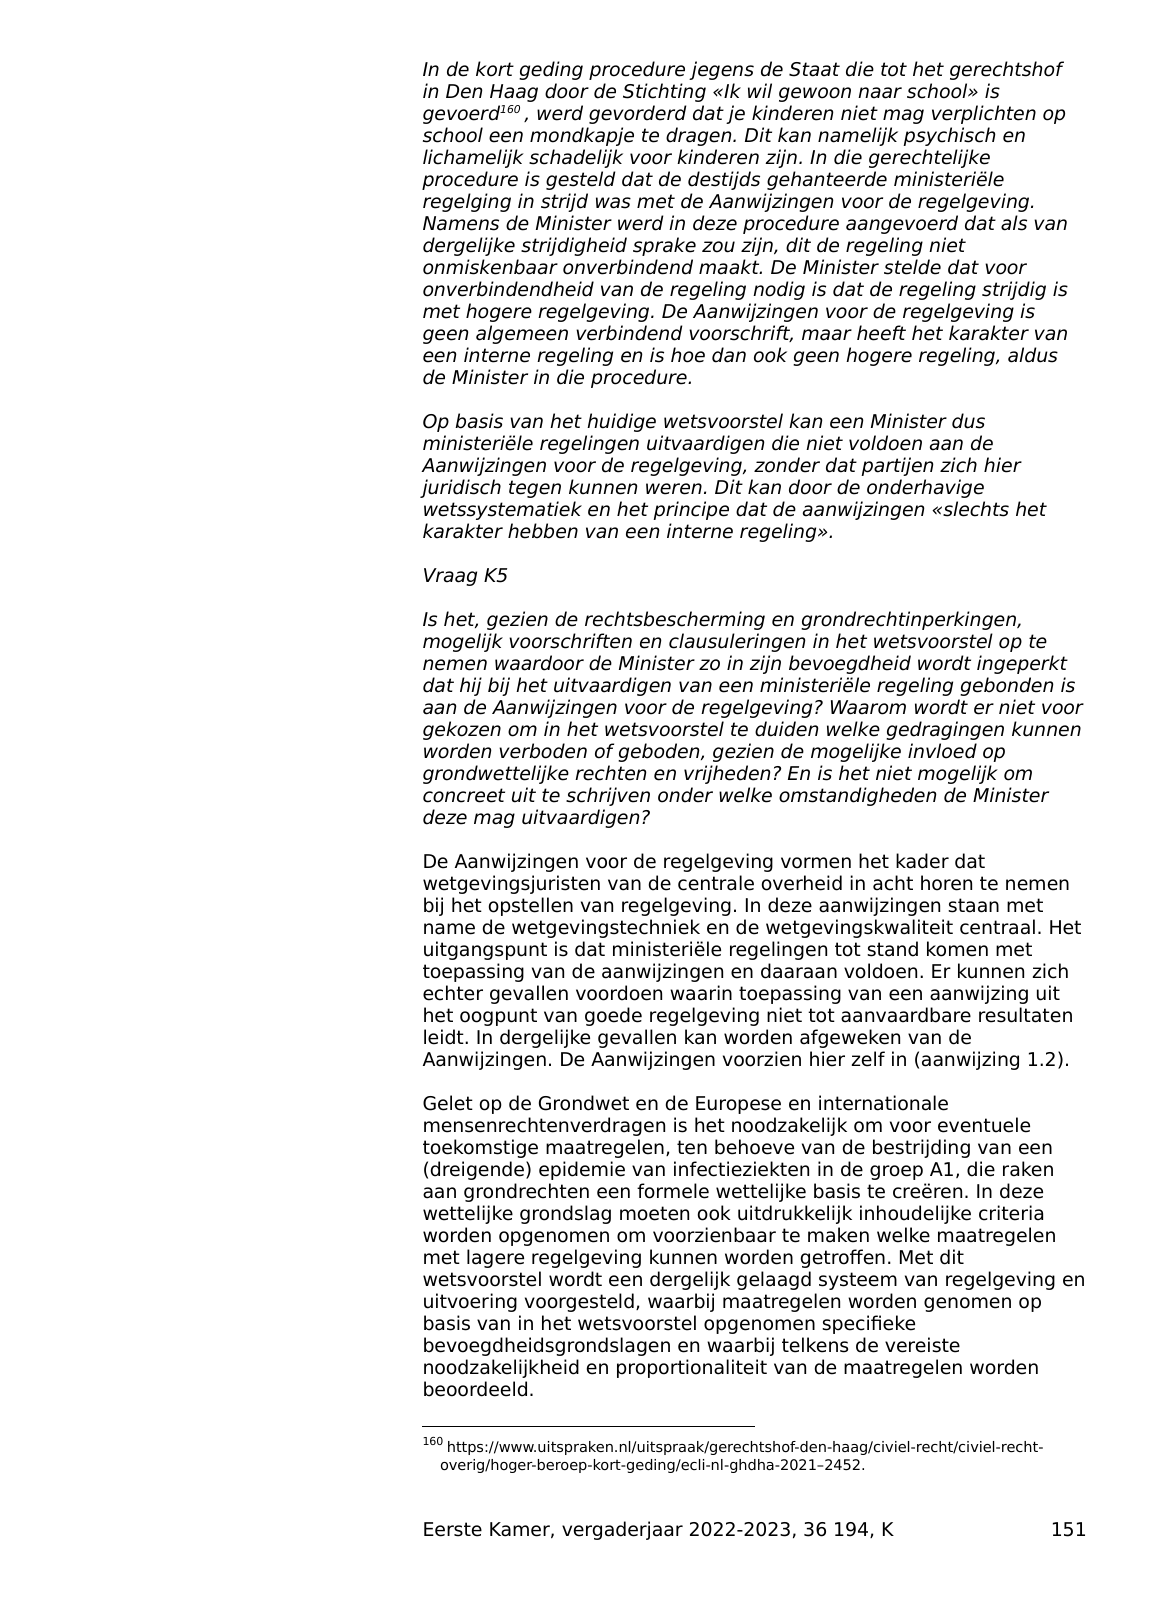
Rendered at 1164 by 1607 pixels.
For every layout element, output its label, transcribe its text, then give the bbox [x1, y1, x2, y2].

text Gelet op de Grondwet en de Europese en internationale mensenrechtenverdragen is het noodzakelijk om voor eventuele toekomstige maatregelen, ten behoeve van de bestrijding van een (dreigende) epidemie van infectieziekten in de groep A1, die raken aan grondrechten een formele wettelijke basis te creëren. In deze wettelijke grondslag moeten ook uitdrukkelijk inhoudelijke criteria worden opgenomen om voorzienbaar te maken welke maatregelen met lagere regelgeving kunnen worden getroffen. Met dit wetsvoorstel wordt een dergelijk gelaagd systeem van regelgeving en uitvoering voorgesteld, waarbij maatregelen worden genomen op basis van in het wetsvoorstel opgenomen specifieke bevoegdheidsgrondslagen en waarbij telkens de vereiste noodzakelijkheid en proportionaliteit van de maatregelen worden beoordeeld. [422, 1093, 1087, 1401]
text https://www.uitspraken.nl/uitspraak/gerechtshof-den-haag/civiel-recht/civiel-recht-overig/hoger-beroep-kort-geding/ecli-nl-ghdha-2021–2452. [422, 1435, 1087, 1474]
text Is het, gezien de rechtsbescherming en grondrechtinperkingen, mogelijk voorschriften en clausuleringen in het wetsvoorstel op te nemen waardoor de Minister zo in zijn bevoegdheid wordt ingeperkt dat hij bij het uitvaardigen van een ministeriële regeling gebonden is aan de Aanwijzingen voor de regelgeving? Waarom wordt er niet voor gekozen om in het wetsvoorstel te duiden welke gedragingen kunnen worden verboden of geboden, gezien de mogelijke invloed op grondwettelijke rechten en vrijheden? En is het niet mogelijk om concreet uit te schrijven onder welke omstandigheden de Minister deze mag uitvaardigen? [422, 609, 1087, 829]
text De Aanwijzingen voor de regelgeving vormen het kader dat wetgevingsjuristen van de centrale overheid in acht horen te nemen bij het opstellen van regelgeving. In deze aanwijzingen staan met name de wetgevingstechniek en de wetgevingskwaliteit centraal. Het uitgangspunt is dat ministeriële regelingen tot stand komen met toepassing van de aanwijzingen en daaraan voldoen. Er kunnen zich echter gevallen voordoen waarin toepassing van een aanwijzing uit het oogpunt van goede regelgeving niet tot aanvaardbare resultaten leidt. In dergelijke gevallen kan worden afgeweken van de Aanwijzingen. De Aanwijzingen voorzien hier zelf in (aanwijzing 1.2). [422, 851, 1087, 1071]
text In de kort geding procedure jegens de Staat die tot het gerechtshof in Den Haag door de Stichting «Ik wil gewoon naar school» is gevoerd, werd gevorderd dat je kinderen niet mag verplichten op school een mondkapje te dragen. Dit kan namelijk psychisch en lichamelijk schadelijk voor kinderen zijn. In die gerechtelijke procedure is gesteld dat de destijds gehanteerde ministeriële regelging in strijd was met de Aanwijzingen voor de regelgeving. Namens de Minister werd in deze procedure aangevoerd dat als van dergelijke strijdigheid sprake zou zijn, dit de regeling niet onmiskenbaar onverbindend maakt. De Minister stelde dat voor onverbindendheid van de regeling nodig is dat de regeling strijdig is met hogere regelgeving. De Aanwijzingen voor de regelgeving is geen algemeen verbindend voorschrift, maar heeft het karakter van een interne regeling en is hoe dan ook geen hogere regeling, aldus de Minister in die procedure. [422, 59, 1087, 389]
subtitle Vraag K5 [422, 565, 1087, 587]
text Op basis van het huidige wetsvoorstel kan een Minister dus ministeriële regelingen uitvaardigen die niet voldoen aan de Aanwijzingen voor de regelgeving, zonder dat partijen zich hier juridisch tegen kunnen weren. Dit kan door de onderhavige wetssystematiek en het principe dat de aanwijzingen «slechts het karakter hebben van een interne regeling». [422, 411, 1087, 543]
